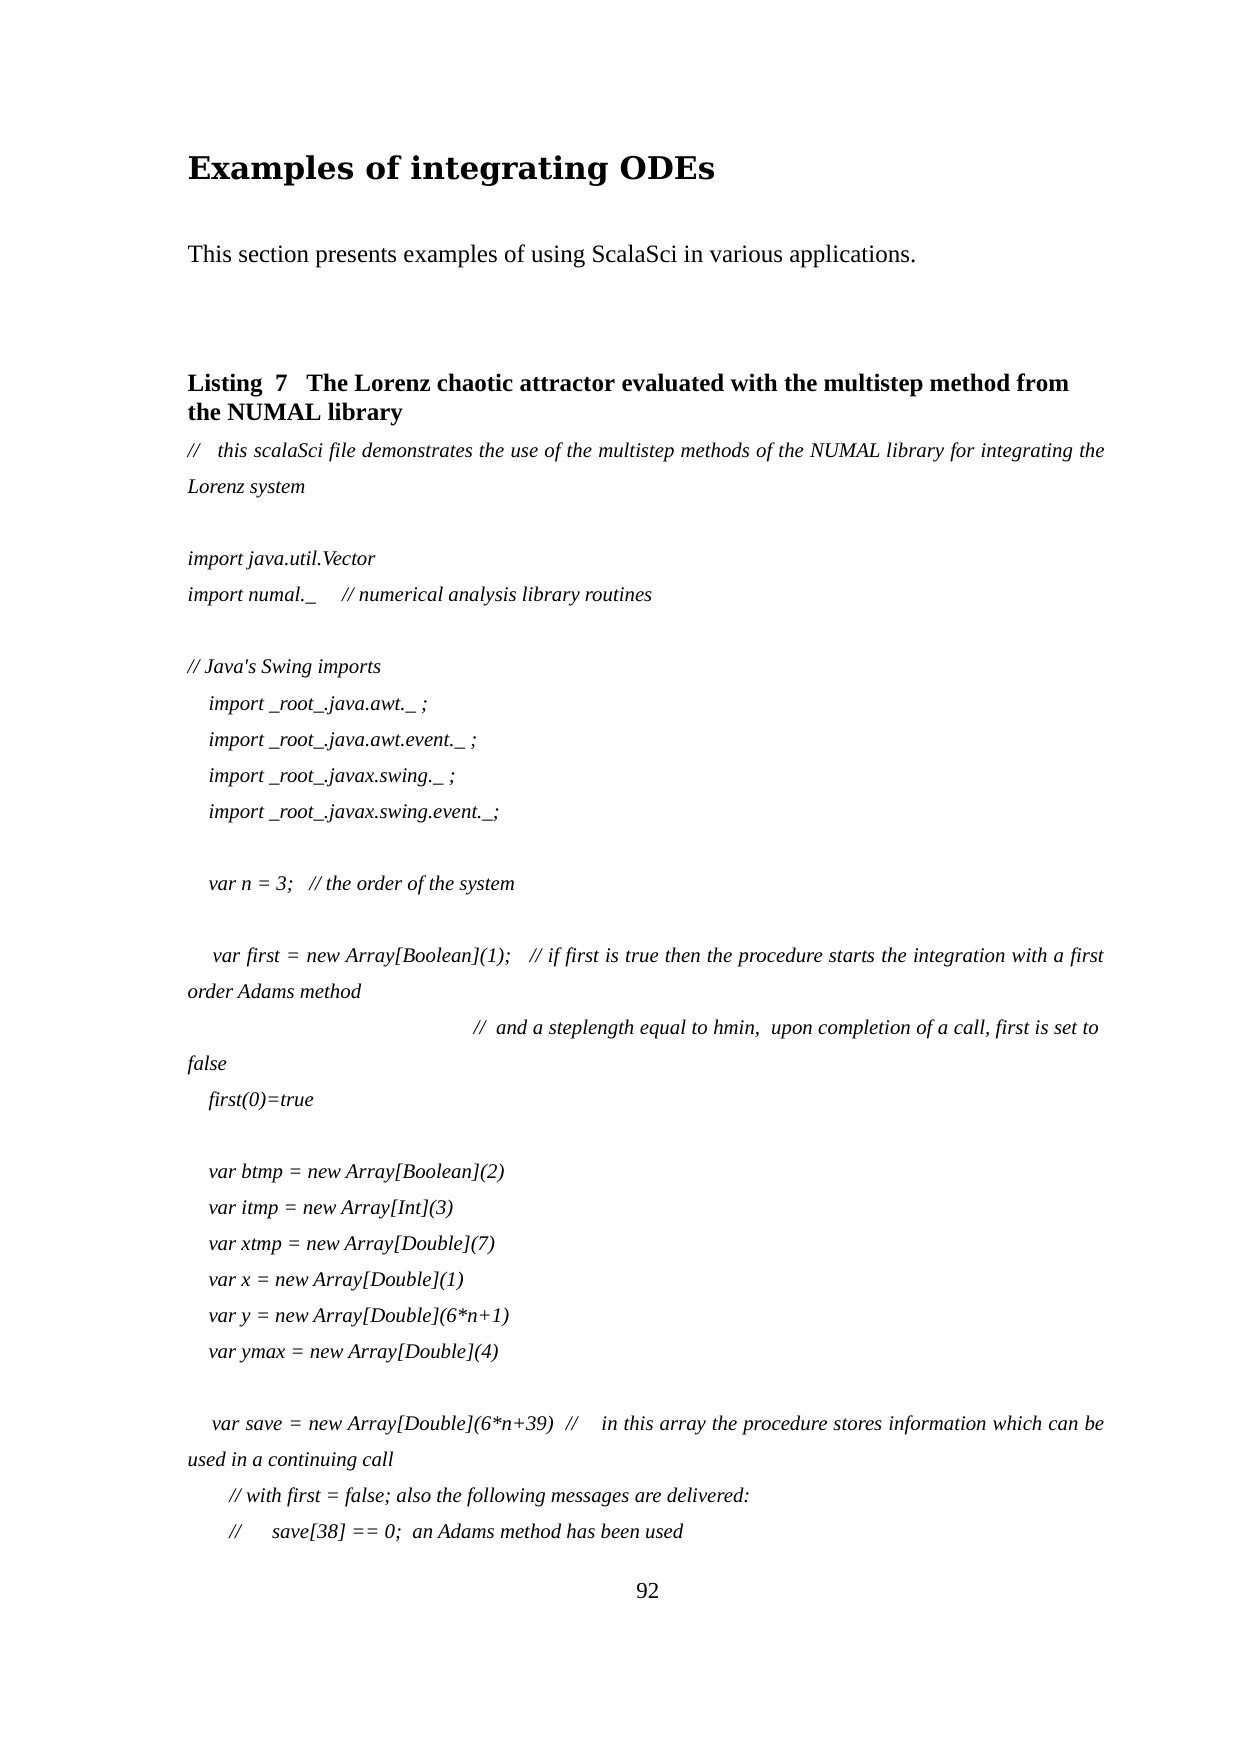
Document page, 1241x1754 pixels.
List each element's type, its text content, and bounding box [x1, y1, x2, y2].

text var first = new Array[Boolean](1); // if first is true then the procedure starts the integration with a first order Adams method [187, 943, 1108, 1003]
text import numal._ // numerical analysis library routines [187, 582, 1108, 606]
text import _root_.java.awt.event._ ; [187, 726, 1108, 751]
subtitle Examples of integrating ODEs [187, 150, 1108, 187]
text first(0)=true [187, 1087, 1108, 1111]
text var xtmp = new Array[Double](7) [187, 1231, 1108, 1255]
text Listing 7 The Lorenz chaotic attractor evaluated with the multistep method from the NUMAL library [187, 368, 1108, 426]
text // save[38] == 0; an Adams method has been used [187, 1519, 1108, 1543]
text // this scalaSci file demonstrates the use of the multistep methods of the NUMAL library for integrating the Lorenz system [187, 438, 1108, 498]
text var ymax = new Array[Double](4) [187, 1339, 1108, 1363]
text import _root_.javax.swing.event._; [187, 798, 1108, 823]
text import java.util.Vector [187, 546, 1108, 570]
text import _root_.javax.swing._ ; [187, 762, 1108, 787]
text // Java's Swing imports [187, 654, 1108, 678]
text var save = new Array[Double](6*n+39) // in this array the procedure stores information which can be used in a continuing call [187, 1411, 1108, 1471]
text var itmp = new Array[Int](3) [187, 1195, 1108, 1219]
text This section presents examples of using ScalaSci in various applications. [187, 239, 1108, 267]
text // with first = false; also the following messages are delivered: [187, 1483, 1108, 1507]
text import _root_.java.awt._ ; [187, 690, 1108, 714]
text var y = new Array[Double](6*n+1) [187, 1303, 1108, 1327]
text // and a steplength equal to hmin, upon completion of a call, first is set to false [187, 1015, 1108, 1075]
text var x = new Array[Double](1) [187, 1267, 1108, 1291]
text var btmp = new Array[Boolean](2) [187, 1159, 1108, 1183]
text var n = 3; // the order of the system [187, 871, 1108, 895]
